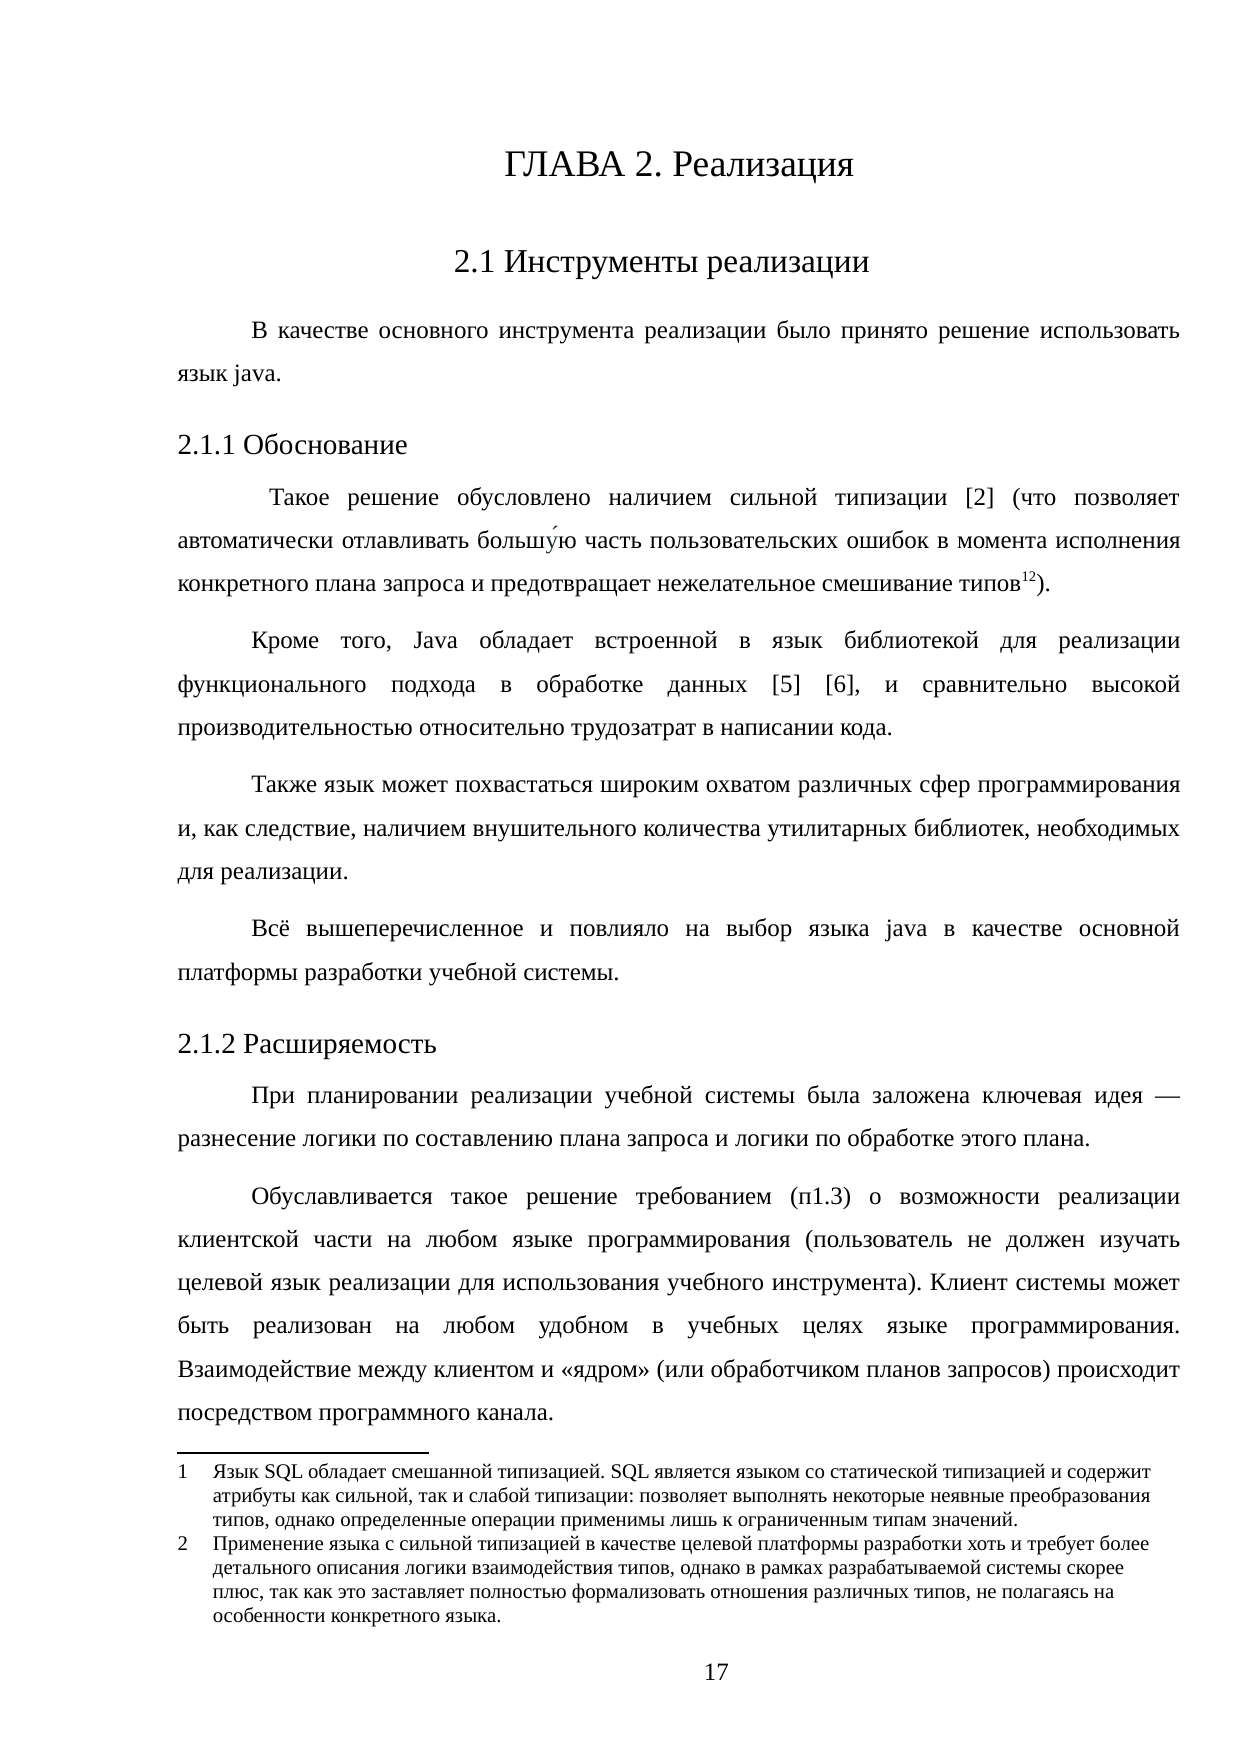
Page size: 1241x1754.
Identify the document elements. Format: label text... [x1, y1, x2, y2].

text При планировании реализации учебной системы была заложена ключевая идея — разнесение логики по составлению плана запроса и логики по обработке этого плана. [177, 1080, 1181, 1152]
text В качестве основного инструмента реализации было принято решение использовать язык java. [177, 315, 1181, 387]
text Также язык может похвастаться широким охватом различных сфер программирования и, как следствие, наличием внушительного количества утилитарных библиотек, необходимых для реализации. [177, 769, 1181, 884]
text Всё вышеперечисленное и повлияло на выбор языка java в качестве основной платформы разработки учебной системы. [177, 913, 1181, 985]
subtitle 2.1.1 Обоснование [177, 427, 1181, 461]
text Язык SQL обладает смешанной типизацией. SQL является языком со статической типизацией и содержит атрибуты как сильной, так и слабой типизации: позволяет выполнять некоторые неявные преобразования типов, однако определенные операции применимы лишь к ограниченным типам значений. [177, 1459, 1181, 1531]
text Кроме того, Java обладает встроенной в язык библиотекой для реализации функционального подхода в обработке данных [5] [6], и сравнительно высокой производительностью относительно трудозатрат в написании кода. [177, 626, 1181, 741]
subtitle 2.1 Инструменты реализации [177, 241, 1146, 279]
text Обуславливается такое решение требованием (п1.3) о возможности реализации клиентской части на любом языке программирования (пользователь не должен изучать целевой язык реализации для использования учебного инструмента). Клиент системы может быть реализован на любом удобном в учебных целях языке программирования. Взаимодействие между клиентом и «ядром» (или обработчиком планов запросов) происходит посредством программного канала. [177, 1181, 1181, 1426]
subtitle 2.1.2 Расширяемость [177, 1026, 1181, 1060]
text Такое решение обусловлено наличием сильной типизации [2] (что позволяет автоматически отлавливать большу́ю часть пользовательских ошибок в момента исполнения конкретного плана запроса и предотвращает нежелательное смешивание типов). [177, 482, 1181, 597]
text Применение языка с сильной типизацией в качестве целевой платформы разработки хоть и требует более детального описания логики взаимодействия типов, однако в рамках разрабатываемой системы скорее плюс, так как это заставляет полностью формализовать отношения различных типов, не полагаясь на особенности конкретного языка. [177, 1531, 1181, 1627]
subtitle ГЛАВА 2. Реализация [177, 142, 1181, 185]
